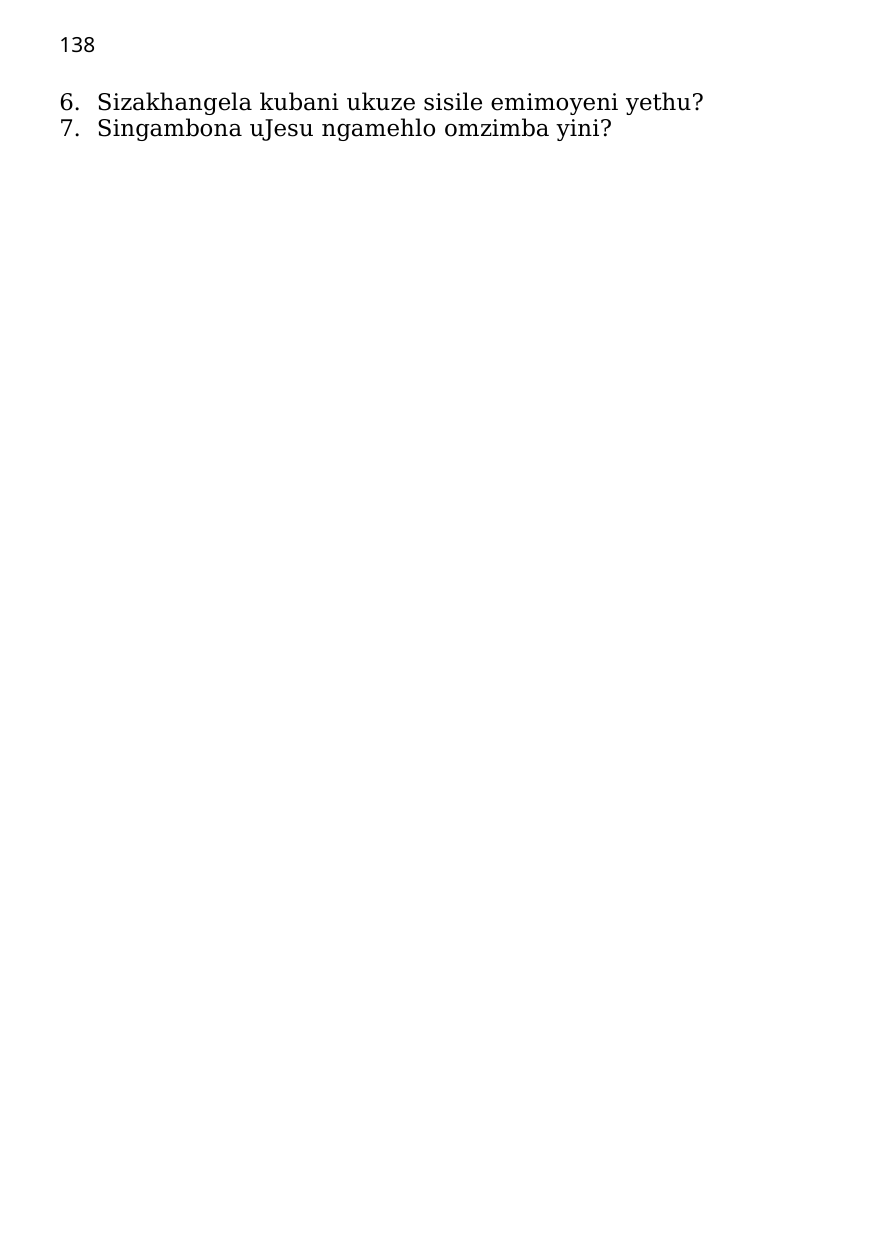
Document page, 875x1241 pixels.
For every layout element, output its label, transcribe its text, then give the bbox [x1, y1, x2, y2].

list Sizakhangela kubani ukuze sisile emimoyeni yethu? [59, 88, 791, 115]
list Singambona uJesu ngamehlo omzimba yini? [59, 115, 791, 142]
